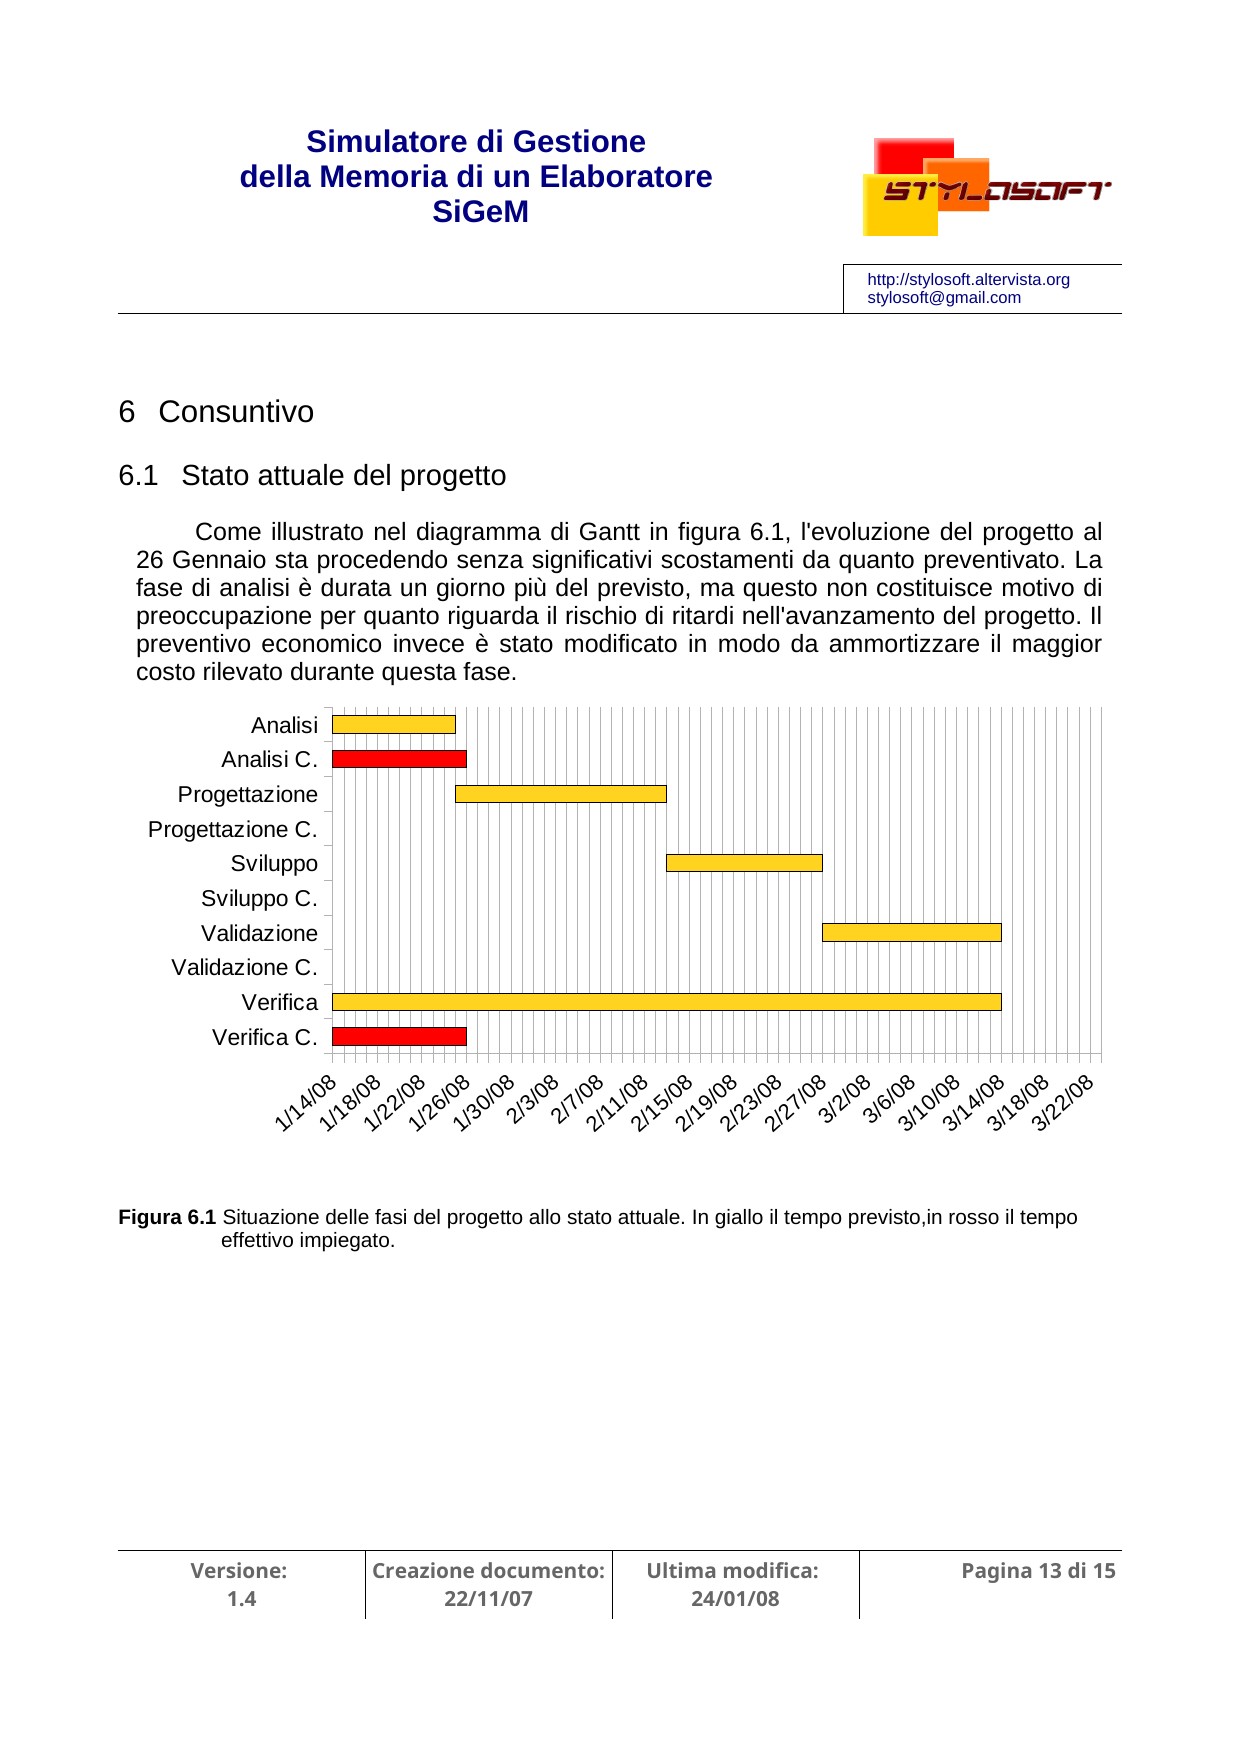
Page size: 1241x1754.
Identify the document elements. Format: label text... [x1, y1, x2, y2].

text Come illustrato nel diagramma di Gantt in figura 6.1, l'evoluzione del progetto al 26 Gennaio sta procedendo senza significativi scostamenti da quanto preventivato. La fase di analisi è durata un giorno più del previsto, ma questo non costituisce motivo di preoccupazione per quanto riguarda il rischio di ritardi nell'avanzamento del progetto. Il preventivo economico invece è stato modificato in modo da ammortizzare il maggior costo rilevato durante questa fase. [136, 518, 1104, 686]
subtitle Consuntivo [118, 394, 1122, 429]
subtitle Stato attuale del progetto [118, 459, 1122, 492]
text Figura 6.1 Situazione delle fasi del progetto allo stato attuale. In giallo il tempo previsto,in rosso il tempo effettivo impiegato. [118, 697, 1122, 1252]
picture [848, 123, 1117, 247]
